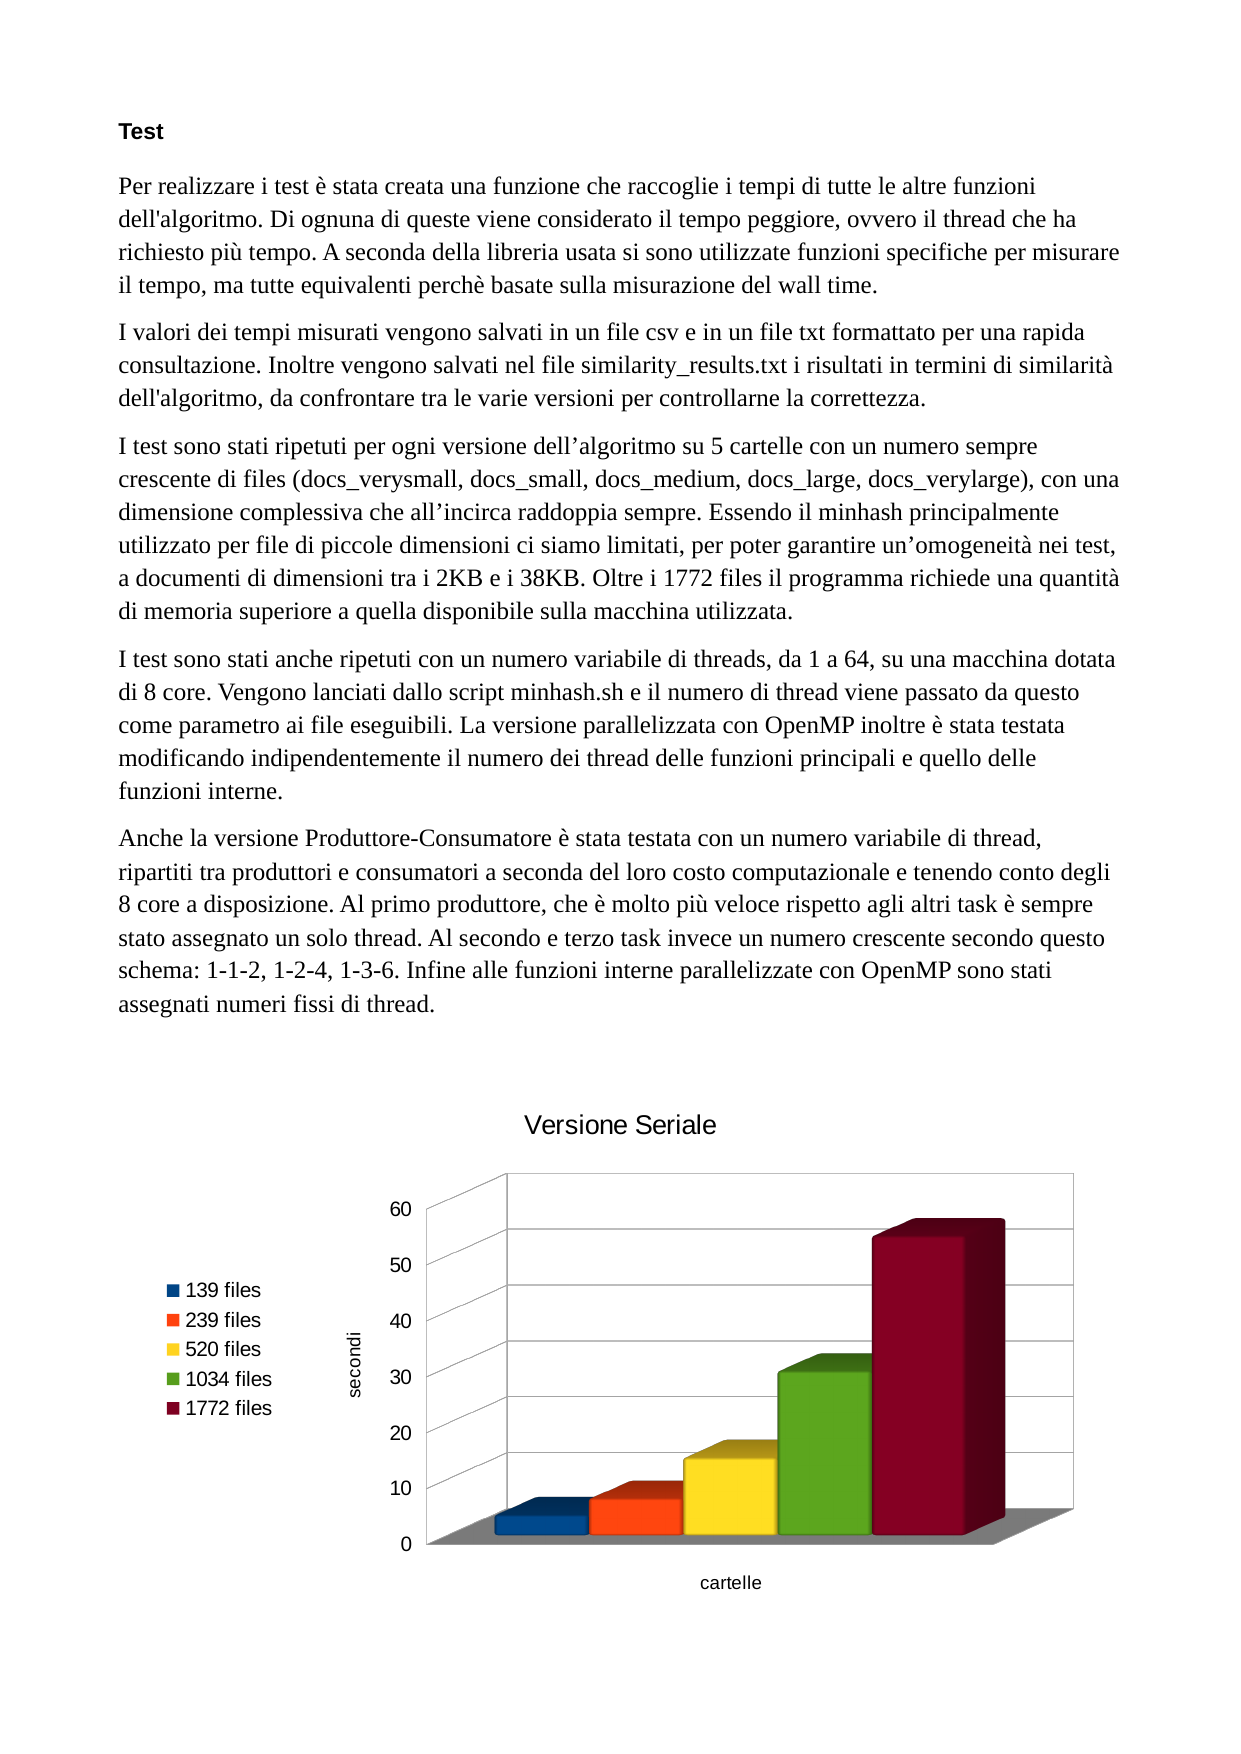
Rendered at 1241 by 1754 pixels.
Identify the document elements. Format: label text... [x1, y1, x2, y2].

text I valori dei tempi misurati vengono salvati in un file csv e in un file txt formattato per una rapida consultazione. Inoltre vengono salvati nel file similarity_results.txt i risultati in termini di similarità dell'algoritmo, da confrontare tra le varie versioni per controllarne la correttezza. [118, 317, 1122, 412]
text Anche la versione Produttore-Consumatore è stata testata con un numero variabile di thread, ripartiti tra produttori e consumatori a seconda del loro costo computazionale e tenendo conto degli 8 core a disposizione. Al primo produttore, che è molto più veloce rispetto agli altri task è sempre stato assegnato un solo thread. Al secondo e terzo task invece un numero crescente secondo questo schema: 1-1-2, 1-2-4, 1-3-6. Infine alle funzioni interne parallelizzate con OpenMP sono stati assegnati numeri fissi di thread. [118, 823, 1122, 1017]
text Per realizzare i test è stata creata una funzione che raccoglie i tempi di tutte le altre funzioni dell'algoritmo. Di ognuna di queste viene considerato il tempo peggiore, ovvero il thread che ha richiesto più tempo. A seconda della libreria usata si sono utilizzate funzioni specifiche per misurare il tempo, ma tutte equivalenti perchè basate sulla misurazione del wall time. [118, 171, 1122, 299]
text I test sono stati anche ripetuti con un numero variabile di threads, da 1 a 64, su una macchina dotata di 8 core. Vengono lanciati dallo script minhash.sh e il numero di thread viene passato da questo come parametro ai file eseguibili. La versione parallelizzata con OpenMP inoltre è stata testata modificando indipendentemente il numero dei thread delle funzioni principali e quello delle funzioni interne. [118, 644, 1122, 805]
text I test sono stati ripetuti per ogni versione dell’algoritmo su 5 cartelle con un numero sempre crescente di files (docs_verysmall, docs_small, docs_medium, docs_large, docs_verylarge), con una dimensione complessiva che all’incirca raddoppia sempre. Essendo il minhash principalmente utilizzato per file di piccole dimensioni ci siamo limitati, per poter garantire un’omogeneità nei test, a documenti di dimensioni tra i 2KB e i 38KB. Oltre i 1772 files il programma richiede una quantità di memoria superiore a quella disponibile sulla macchina utilizzata. [118, 431, 1122, 625]
text Test [118, 118, 1122, 144]
